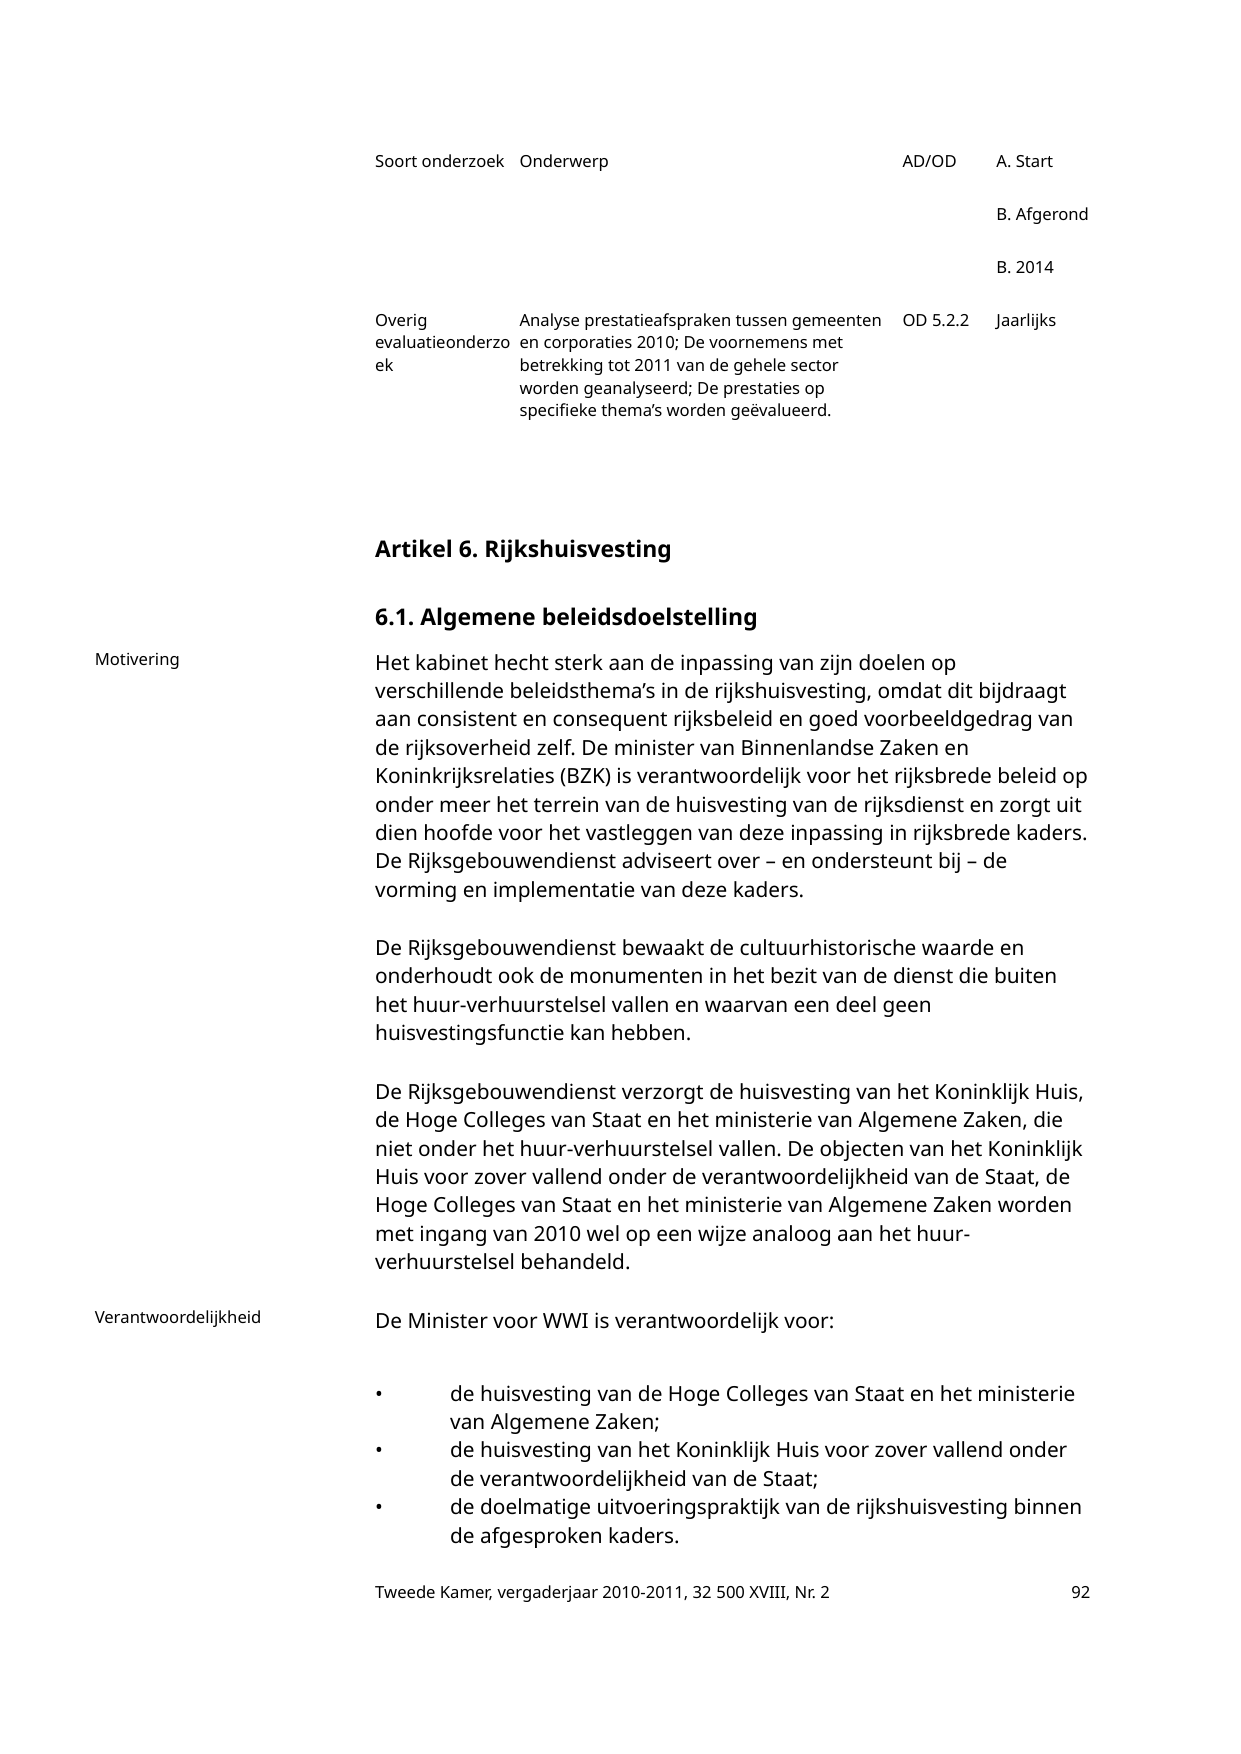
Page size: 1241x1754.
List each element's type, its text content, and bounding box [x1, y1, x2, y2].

table_cell Jaarlijks [996, 308, 1090, 452]
table_cell [519, 255, 902, 308]
table_header A. Start B. Afgerond [996, 150, 1090, 255]
text Het kabinet hecht sterk aan de inpassing van zijn doelen op verschillende beleidsthema’s in de rijkshuisvesting, omdat dit bijdraagt aan consistent en consequent rijksbeleid en goed voorbeeldgedrag van de rijksoverheid zelf. De minister van Binnenlandse Zaken en Koninkrijksrelaties (BZK) is verantwoordelijk voor het rijksbrede beleid op onder meer het terrein van de huisvesting van de rijksdienst en zorgt uit dien hoofde voor het vastleggen van deze inpassing in rijksbrede kaders. De Rijksgebouwendienst adviseert over – en ondersteunt bij – de vorming en implementatie van deze kaders. [375, 648, 1090, 903]
table_header Onderwerp [519, 150, 902, 255]
table_header Soort onderzoek [375, 150, 519, 255]
table_cell B. 2014 [996, 255, 1090, 308]
list de doelmatige uitvoeringspraktijk van de rijkshuisvesting binnen de afgesproken kaders. [375, 1492, 1090, 1549]
text [94, 1328, 328, 1336]
table_header AD/OD [902, 150, 996, 255]
list de huisvesting van het Koninklijk Huis voor zover vallend onder de verantwoordelijkheid van de Staat; [375, 1436, 1090, 1492]
list de huisvesting van de Hoge Colleges van Staat en het ministerie van Algemene Zaken; [375, 1379, 1090, 1436]
subtitle Artikel 6. Rijkshuisvesting [375, 533, 1090, 564]
table_cell Analyse prestatieafspraken tussen gemeenten en corporaties 2010; De voornemens met betrekking tot 2011 van de gehele sector worden geanalyseerd; De prestaties op specifieke thema’s worden geëvalueerd. [519, 308, 902, 452]
table_cell OD 5.2.2 [902, 308, 996, 452]
text De Minister voor WWI is verantwoordelijk voor: [375, 1306, 1090, 1334]
subtitle 6.1. Algemene beleidsdoelstelling [375, 601, 1090, 633]
table_cell [375, 255, 519, 308]
table_cell [902, 255, 996, 308]
text Motivering [94, 648, 328, 670]
text De Rijksgebouwendienst bewaakt de cultuurhistorische waarde en onderhoudt ook de monumenten in het bezit van de dienst die buiten het huur-verhuurstelsel vallen en waarvan een deel geen huisvestingsfunctie kan hebben. [375, 933, 1090, 1047]
table_cell Overig evaluatieonderzoek [375, 308, 519, 452]
text De Rijksgebouwendienst verzorgt de huisvesting van het Koninklijk Huis, de Hoge Colleges van Staat en het ministerie van Algemene Zaken, die niet onder het huur-verhuurstelsel vallen. De objecten van het Koninklijk Huis voor zover vallend onder de verantwoordelijkheid van de Staat, de Hoge Colleges van Staat en het ministerie van Algemene Zaken worden met ingang van 2010 wel op een wijze analoog aan het huur-verhuurstelsel behandeld. [375, 1077, 1090, 1276]
text Verantwoordelijkheid [94, 1306, 328, 1328]
